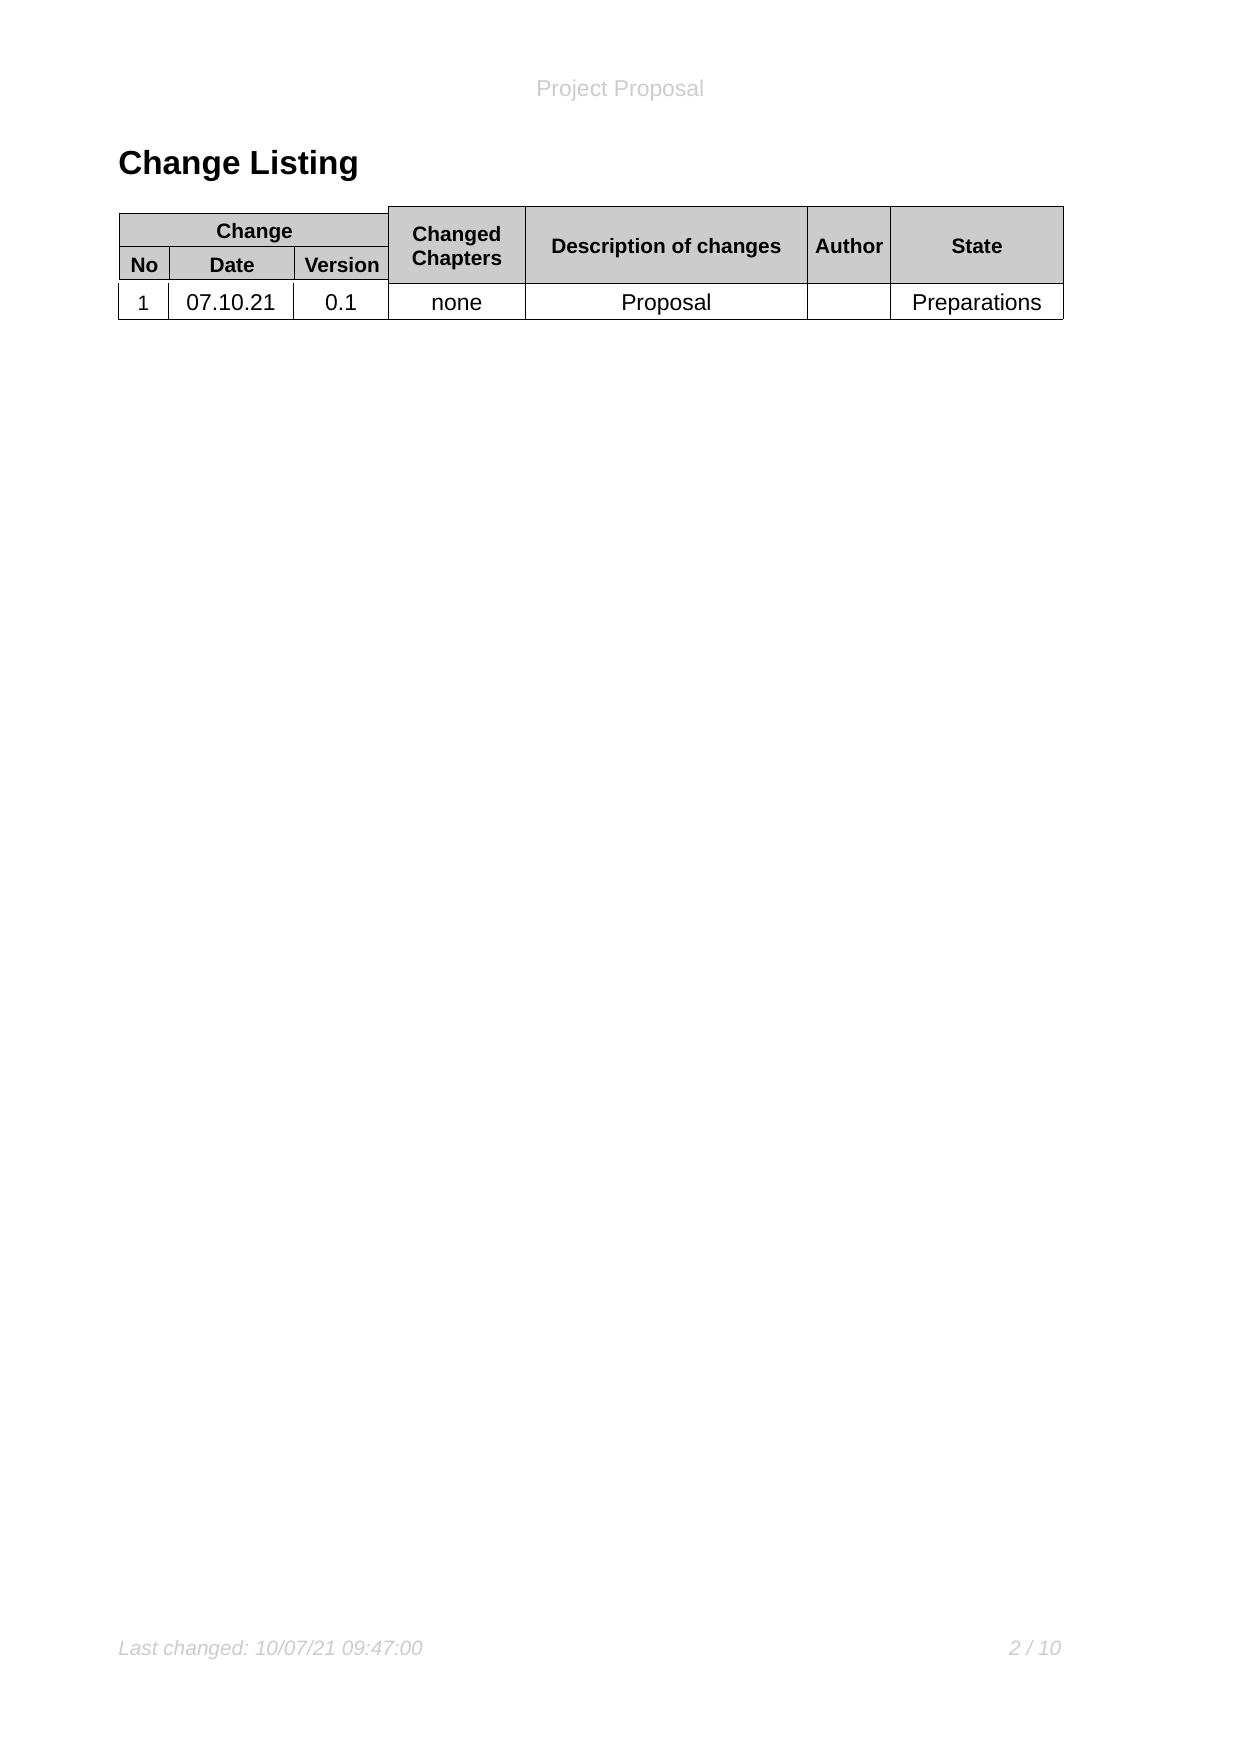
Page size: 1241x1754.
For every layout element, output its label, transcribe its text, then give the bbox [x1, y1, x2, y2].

table_cell 07.10.21 [169, 283, 293, 318]
table_header Changed Chapters [389, 207, 525, 283]
table_header Author [808, 207, 890, 283]
table_header State [891, 207, 1063, 283]
table_cell Preparations [891, 284, 1063, 318]
text Change Listing [118, 143, 1122, 181]
table_cell Date [170, 247, 294, 279]
table_header Change [120, 214, 388, 246]
table_header Description of changes [526, 207, 807, 283]
table_header [118, 206, 388, 213]
table_cell [808, 284, 890, 318]
table_cell No [120, 247, 169, 279]
table_cell 0.1 [294, 283, 388, 318]
table_cell Version [295, 247, 388, 279]
table_cell none [389, 284, 525, 318]
table_cell Proposal [526, 284, 807, 318]
table_cell 1 [119, 283, 168, 318]
